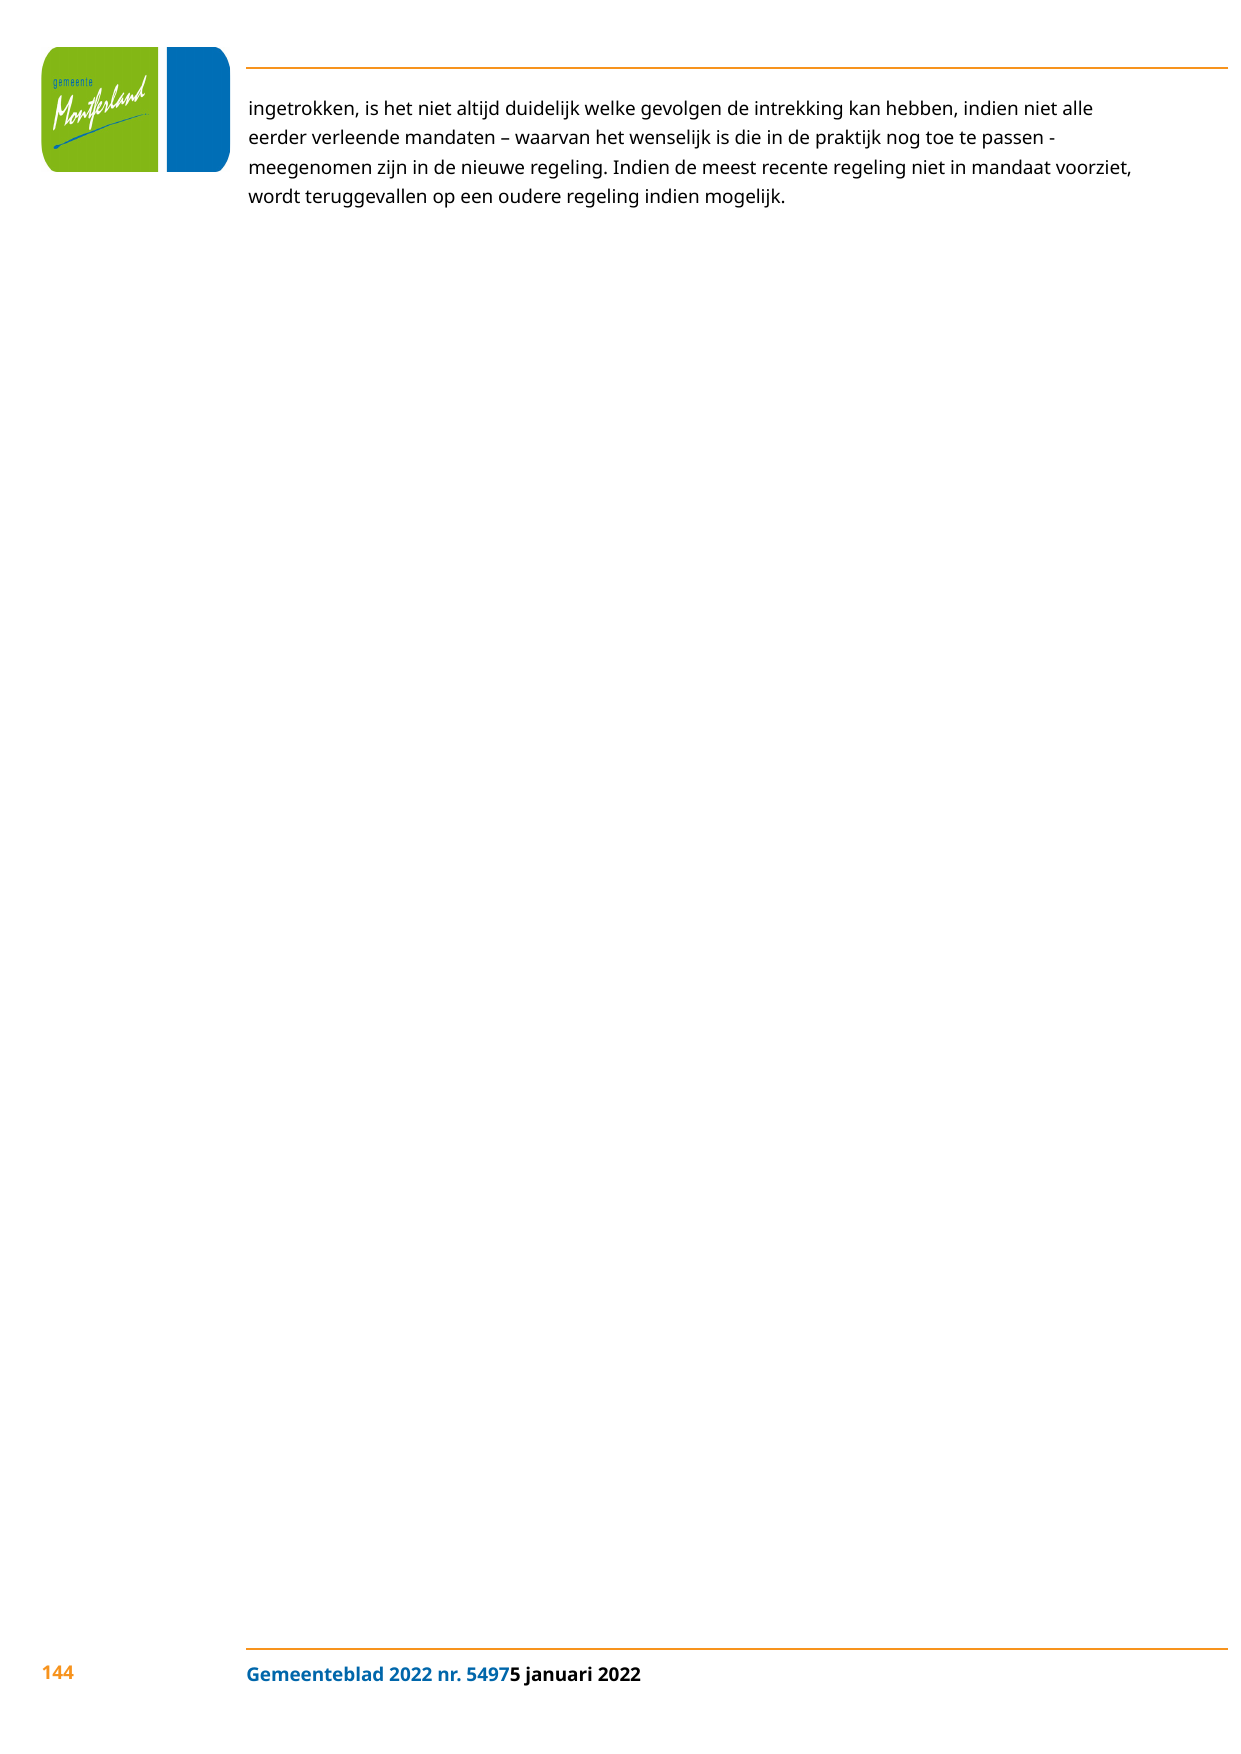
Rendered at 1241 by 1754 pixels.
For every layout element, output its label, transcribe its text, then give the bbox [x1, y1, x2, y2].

text ingetrokken, is het niet altijd duidelijk welke gevolgen de intrekking kan hebben, indien niet alle eerder verleende mandaten – waarvan het wenselijk is die in de praktijk nog toe te passen - meegenomen zijn in de nieuwe regeling. Indien de meest recente regeling niet in mandaat voorziet, wordt teruggevallen op een oudere regeling indien mogelijk. [248, 95, 1152, 209]
picture [41, 47, 231, 172]
